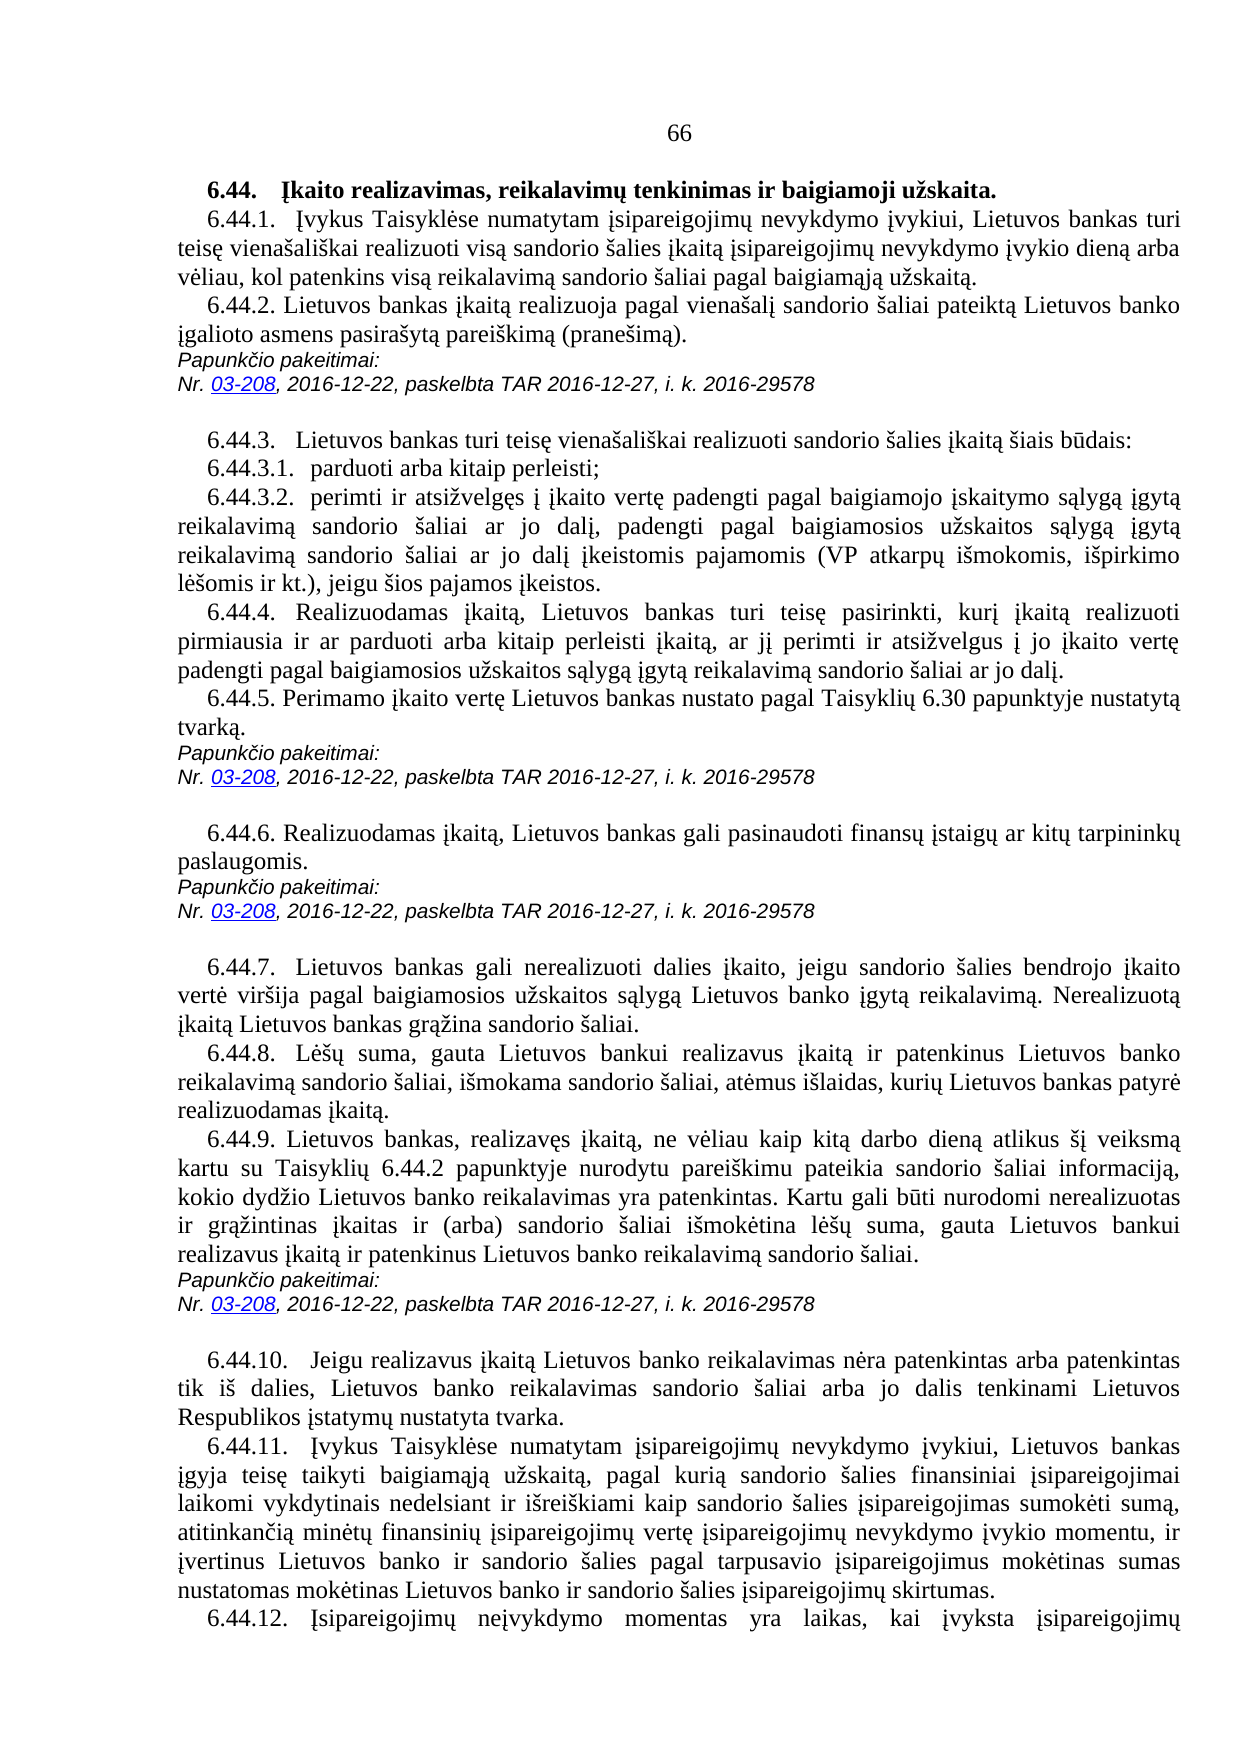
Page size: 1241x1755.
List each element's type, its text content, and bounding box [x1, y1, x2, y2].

text Papunkčio pakeitimai: [177, 1268, 1181, 1292]
text 6.44.3. Lietuvos bankas turi teisę vienašališkai realizuoti sandorio šalies įkaitą šiais būdais: [177, 425, 1181, 453]
text Nr. 03-208, 2016-12-22, paskelbta TAR 2016-12-27, i. k. 2016-29578 [177, 899, 1181, 923]
text 6.44.4. Realizuodamas įkaitą, Lietuvos bankas turi teisę pasirinkti, kurį įkaitą realizuoti pirmiausia ir ar parduoti arba kitaip perleisti įkaitą, ar jį perimti ir atsižvelgus į jo įkaito vertę padengti pagal baigiamosios užskaitos sąlygą įgytą reikalavimą sandorio šaliai ar jo dalį. [177, 597, 1181, 683]
text Papunkčio pakeitimai: [177, 875, 1181, 899]
text Nr. 03-208, 2016-12-22, paskelbta TAR 2016-12-27, i. k. 2016-29578 [177, 765, 1181, 789]
text 6.44.2. Lietuvos bankas įkaitą realizuoja pagal vienašalį sandorio šaliai pateiktą Lietuvos banko įgalioto asmens pasirašytą pareiškimą (pranešimą). [177, 291, 1181, 348]
text 6.44.3.2. perimti ir atsižvelgęs į įkaito vertę padengti pagal baigiamojo įskaitymo sąlygą įgytą reikalavimą sandorio šaliai ar jo dalį, padengti pagal baigiamosios užskaitos sąlygą įgytą reikalavimą sandorio šaliai ar jo dalį įkeistomis pajamomis (VP atkarpų išmokomis, išpirkimo lėšomis ir kt.), jeigu šios pajamos įkeistos. [177, 482, 1181, 597]
text 6.44.6. Realizuodamas įkaitą, Lietuvos bankas gali pasinaudoti finansų įstaigų ar kitų tarpininkų paslaugomis. [177, 818, 1181, 875]
text 6.44.7. Lietuvos bankas gali nerealizuoti dalies įkaito, jeigu sandorio šalies bendrojo įkaito vertė viršija pagal baigiamosios užskaitos sąlygą Lietuvos banko įgytą reikalavimą. Nerealizuotą įkaitą Lietuvos bankas grąžina sandorio šaliai. [177, 952, 1181, 1038]
text Papunkčio pakeitimai: [177, 348, 1181, 372]
text Nr. 03-208, 2016-12-22, paskelbta TAR 2016-12-27, i. k. 2016-29578 [177, 1292, 1181, 1316]
text 6.44.12. Įsipareigojimų neįvykdymo momentas yra laikas, kai įvyksta įsipareigojimų [177, 1603, 1181, 1632]
text 6.44.1. Įvykus Taisyklėse numatytam įsipareigojimų nevykdymo įvykiui, Lietuvos bankas turi teisę vienašališkai realizuoti visą sandorio šalies įkaitą įsipareigojimų nevykdymo įvykio dieną arba vėliau, kol patenkins visą reikalavimą sandorio šaliai pagal baigiamąją užskaitą. [177, 204, 1181, 291]
text Papunkčio pakeitimai: [177, 741, 1181, 765]
text 6.44.8. Lėšų suma, gauta Lietuvos bankui realizavus įkaitą ir patenkinus Lietuvos banko reikalavimą sandorio šaliai, išmokama sandorio šaliai, atėmus išlaidas, kurių Lietuvos bankas patyrė realizuodamas įkaitą. [177, 1038, 1181, 1124]
subtitle 6.44. Įkaito realizavimas, reikalavimų tenkinimas ir baigiamoji užskaita. [177, 176, 1181, 204]
text 6.44.10. Jeigu realizavus įkaitą Lietuvos banko reikalavimas nėra patenkintas arba patenkintas tik iš dalies, Lietuvos banko reikalavimas sandorio šaliai arba jo dalis tenkinami Lietuvos Respublikos įstatymų nustatyta tvarka. [177, 1345, 1181, 1431]
text 6.44.3.1. parduoti arba kitaip perleisti; [177, 453, 1181, 482]
text 6.44.5. Perimamo įkaito vertę Lietuvos bankas nustato pagal Taisyklių 6.30 papunktyje nustatytą tvarką. [177, 683, 1181, 741]
text Nr. 03-208, 2016-12-22, paskelbta TAR 2016-12-27, i. k. 2016-29578 [177, 372, 1181, 396]
text 6.44.9. Lietuvos bankas, realizavęs įkaitą, ne vėliau kaip kitą darbo dieną atlikus šį veiksmą kartu su Taisyklių 6.44.2 papunktyje nurodytu pareiškimu pateikia sandorio šaliai informaciją, kokio dydžio Lietuvos banko reikalavimas yra patenkintas. Kartu gali būti nurodomi nerealizuotas ir grąžintinas įkaitas ir (arba) sandorio šaliai išmokėtina lėšų suma, gauta Lietuvos bankui realizavus įkaitą ir patenkinus Lietuvos banko reikalavimą sandorio šaliai. [177, 1124, 1181, 1268]
text 6.44.11. Įvykus Taisyklėse numatytam įsipareigojimų nevykdymo įvykiui, Lietuvos bankas įgyja teisę taikyti baigiamąją užskaitą, pagal kurią sandorio šalies finansiniai įsipareigojimai laikomi vykdytinais nedelsiant ir išreiškiami kaip sandorio šalies įsipareigojimas sumokėti sumą, atitinkančią minėtų finansinių įsipareigojimų vertę įsipareigojimų nevykdymo įvykio momentu, ir įvertinus Lietuvos banko ir sandorio šalies pagal tarpusavio įsipareigojimus mokėtinas sumas nustatomas mokėtinas Lietuvos banko ir sandorio šalies įsipareigojimų skirtumas. [177, 1431, 1181, 1603]
